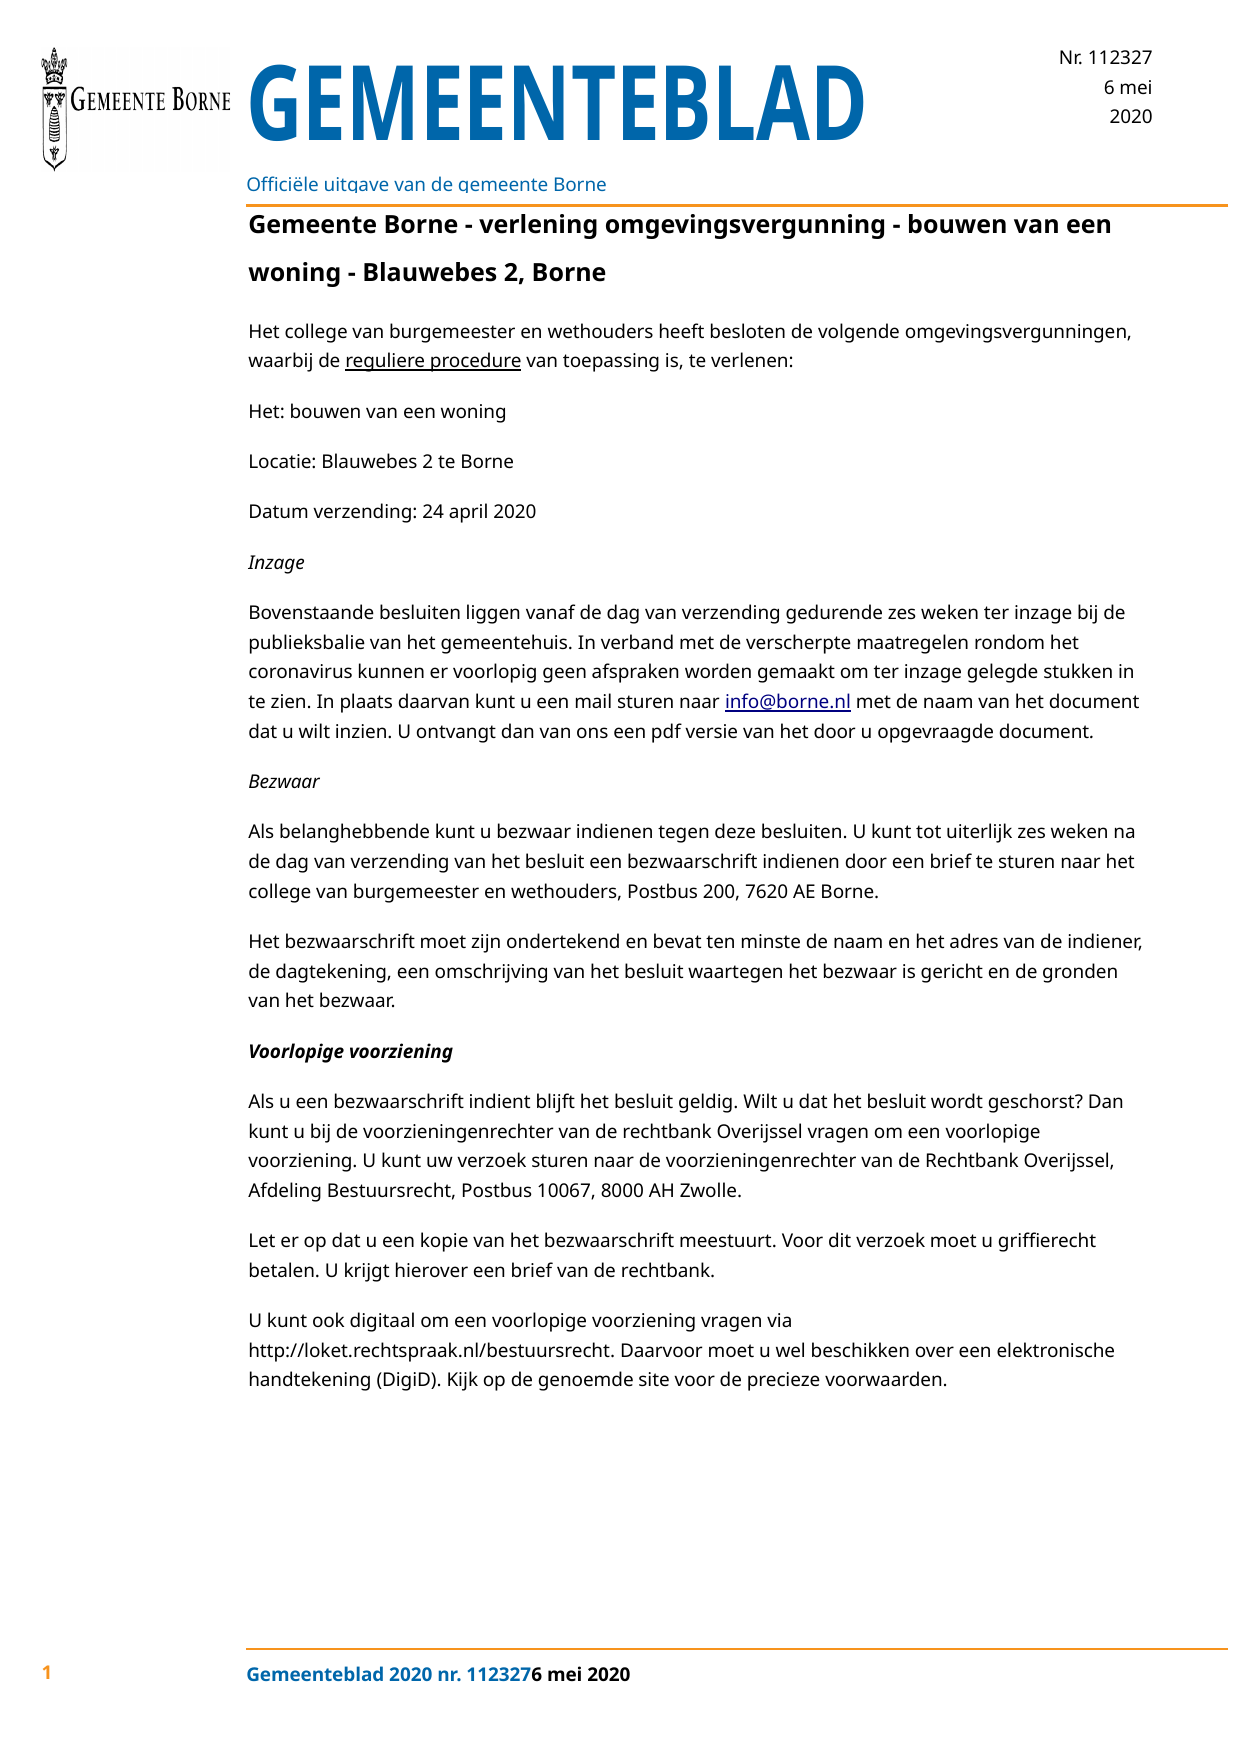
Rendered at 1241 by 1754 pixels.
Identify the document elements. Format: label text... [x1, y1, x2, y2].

text Locatie: Blauwebes 2 te Borne [248, 448, 1152, 474]
text Het bezwaarschrift moet zijn ondertekend en bevat ten minste de naam en het adres van de indiener, de dagtekening, een omschrijving van het besluit waartegen het bezwaar is gericht en de gronden van het bezwaar. [248, 928, 1152, 1013]
text Inzage [248, 549, 1152, 575]
text Bovenstaande besluiten liggen vanaf de dag van verzending gedurende zes weken ter inzage bij de publieksbalie van het gemeentehuis. In verband met de verscherpte maatregelen rondom het coronavirus kunnen er voorlopig geen afspraken worden gemaakt om ter inzage gelegde stukken in te zien. In plaats daarvan kunt u een mail sturen naar info@borne.nl met de naam van het document dat u wilt inzien. U ontvangt dan van ons een pdf versie van het door u opgevraagde document. [248, 599, 1152, 744]
text U kunt ook digitaal om een voorlopige voorziening vragen via http://loket.rechtspraak.nl/bestuursrecht. Daarvoor moet u wel beschikken over een elektronische handtekening (DigiD). Kijk op de genoemde site voor de precieze voorwaarden. [248, 1307, 1152, 1392]
text Datum verzending: 24 april 2020 [248, 499, 1152, 524]
picture [41, 47, 231, 172]
text Gemeente Borne - verlening omgevingsvergunning - bouwen van een woning - Blauwebes 2, Borne [248, 207, 1152, 288]
text Als belanghebbende kunt u bezwaar indienen tegen deze besluiten. U kunt tot uiterlijk zes weken na de dag van verzending van het besluit een bezwaarschrift indienen door een brief te sturen naar het college van burgemeester en wethouders, Postbus 200, 7620 AE Borne. [248, 819, 1152, 904]
text Het: bouwen van een woning [248, 398, 1152, 424]
text Bezwaar [248, 768, 1152, 794]
text Let er op dat u een kopie van het bezwaarschrift meestuurt. Voor dit verzoek moet u griffierecht betalen. U krijgt hierover een brief van de rechtbank. [248, 1227, 1152, 1283]
text Als u een bezwaarschrift indient blijft het besluit geldig. Wilt u dat het besluit wordt geschorst? Dan kunt u bij de voorzieningenrechter van de rechtbank Overijssel vragen om een voorlopige voorziening. U kunt uw verzoek sturen naar de voorzieningenrechter van de Rechtbank Overijssel, Afdeling Bestuursrecht, Postbus 10067, 8000 AH Zwolle. [248, 1088, 1152, 1203]
text Het college van burgemeester en wethouders heeft besloten de volgende omgevingsvergunningen, waarbij de reguliere procedure van toepassing is, te verlenen: [248, 318, 1152, 373]
text Voorlopige voorziening [248, 1038, 1152, 1064]
